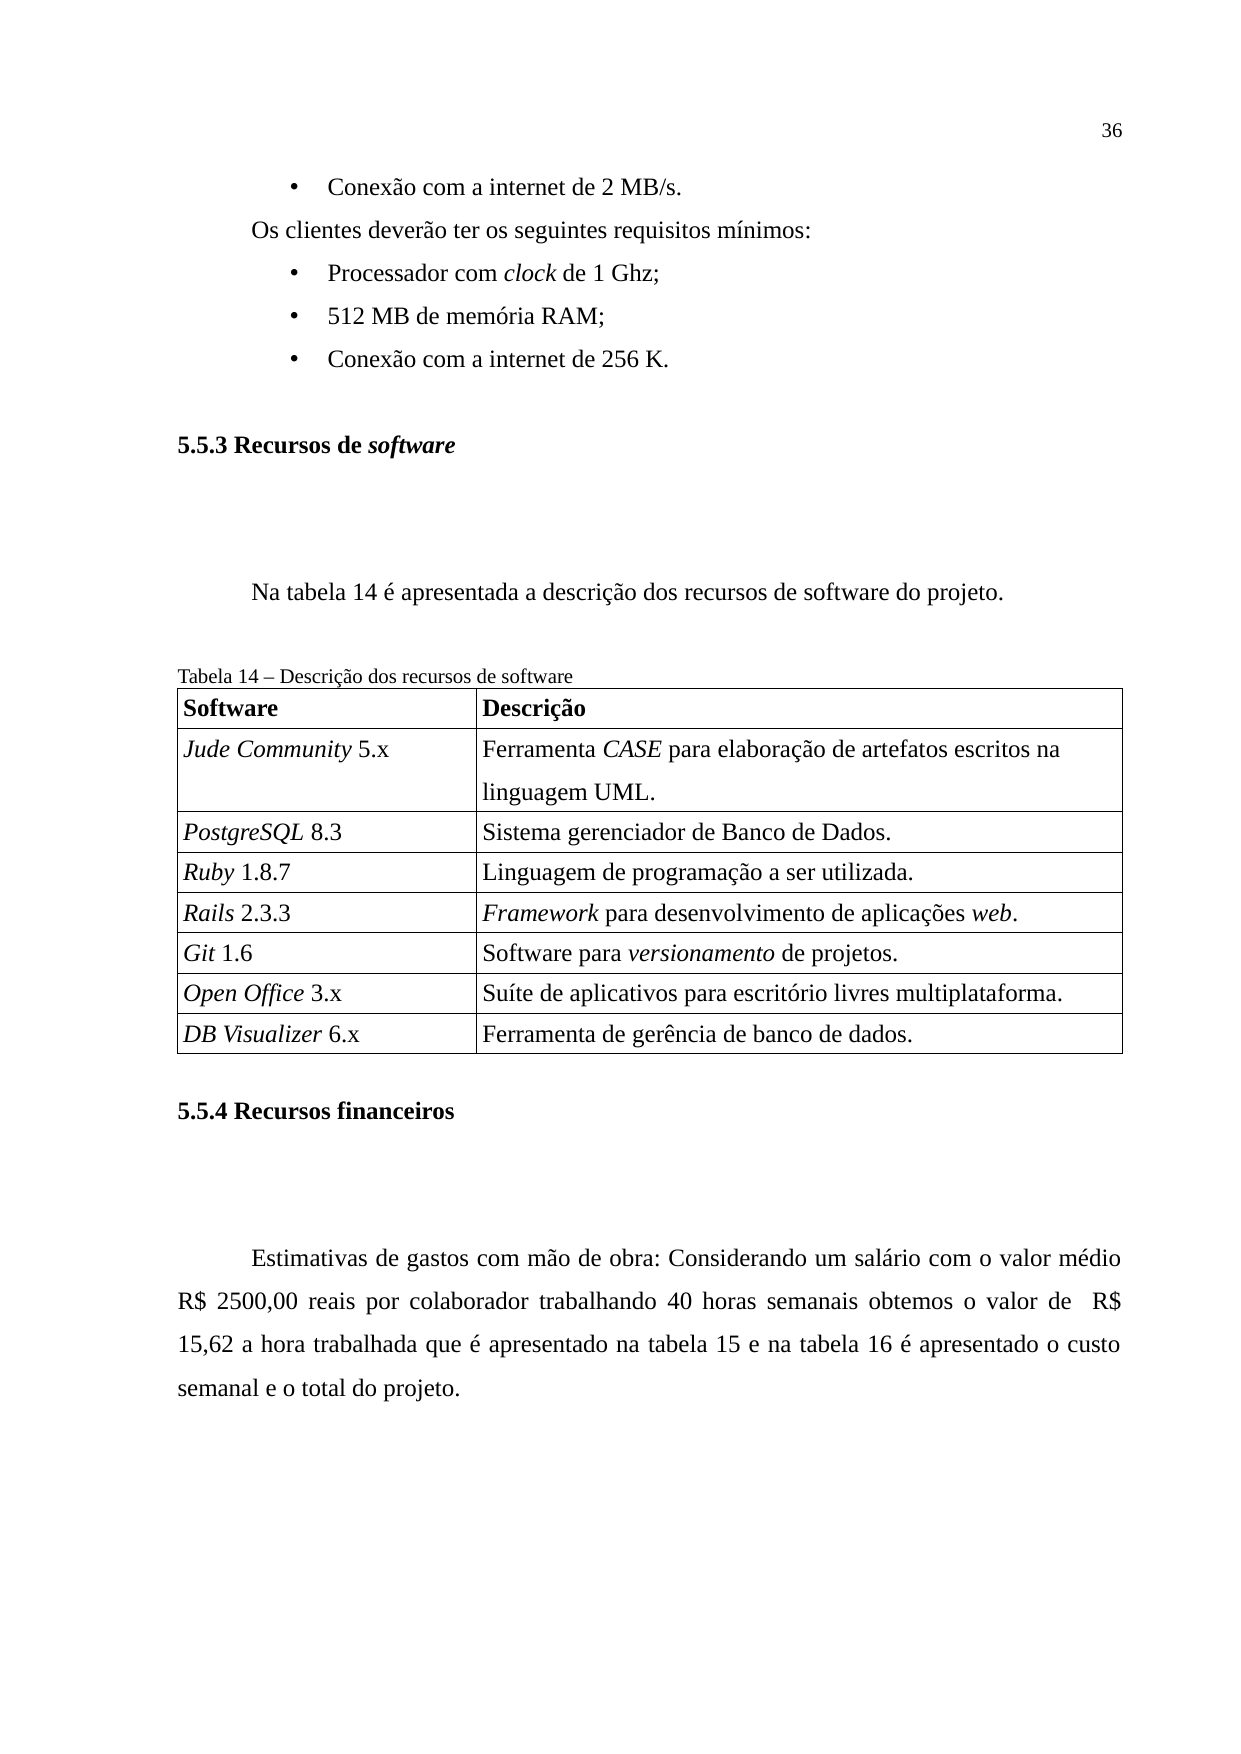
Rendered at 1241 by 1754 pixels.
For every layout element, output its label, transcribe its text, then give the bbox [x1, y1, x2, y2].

list Conexão com a internet de 2 MB/s. [290, 172, 1122, 200]
table_cell Git 1.6 [178, 933, 476, 973]
table_cell Sistema gerenciador de Banco de Dados. [477, 812, 1122, 852]
table_cell Rails 2.3.3 [178, 893, 476, 932]
table_cell Jude Community 5.x [178, 729, 476, 811]
table_header Descrição [477, 689, 1122, 728]
table_cell Open Office 3.x [178, 974, 476, 1013]
text Na tabela 14 é apresentada a descrição dos recursos de software do projeto. [177, 577, 1122, 606]
table_cell Ferramenta de gerência de banco de dados. [477, 1014, 1122, 1053]
table_cell Software para versionamento de projetos. [477, 933, 1122, 973]
text Tabela 14 – Descrição dos recursos de software [177, 663, 1122, 688]
table_cell Framework para desenvolvimento de aplicações web. [477, 893, 1122, 932]
table_cell PostgreSQL 8.3 [178, 812, 476, 852]
list 512 MB de memória RAM; [290, 301, 1122, 330]
table_cell DB Visualizer 6.x [178, 1014, 476, 1053]
subtitle Recursos de software [177, 430, 1122, 459]
table_cell Ruby 1.8.7 [178, 853, 476, 892]
table_cell Suíte de aplicativos para escritório livres multiplataforma. [477, 974, 1122, 1013]
list Processador com clock de 1 Ghz; [290, 258, 1122, 287]
table_cell Linguagem de programação a ser utilizada. [477, 853, 1122, 892]
table_cell Ferramenta CASE para elaboração de artefatos escritos na linguagem UML. [477, 729, 1122, 811]
list Os clientes deverão ter os seguintes requisitos mínimos: [251, 215, 1122, 243]
list Conexão com a internet de 256 K. [290, 344, 1122, 373]
table_header Software [178, 689, 476, 728]
text Estimativas de gastos com mão de obra: Considerando um salário com o valor médio R$ 2500,00 reais por colaborador trabalhando 40 horas semanais obtemos o valor de R$ 15,62 a hora trabalhada que é apresentado na tabela 15 e na tabela 16 é apresentado o custo semanal e o total do projeto. [177, 1243, 1122, 1401]
subtitle Recursos financeiros [177, 1096, 1122, 1125]
